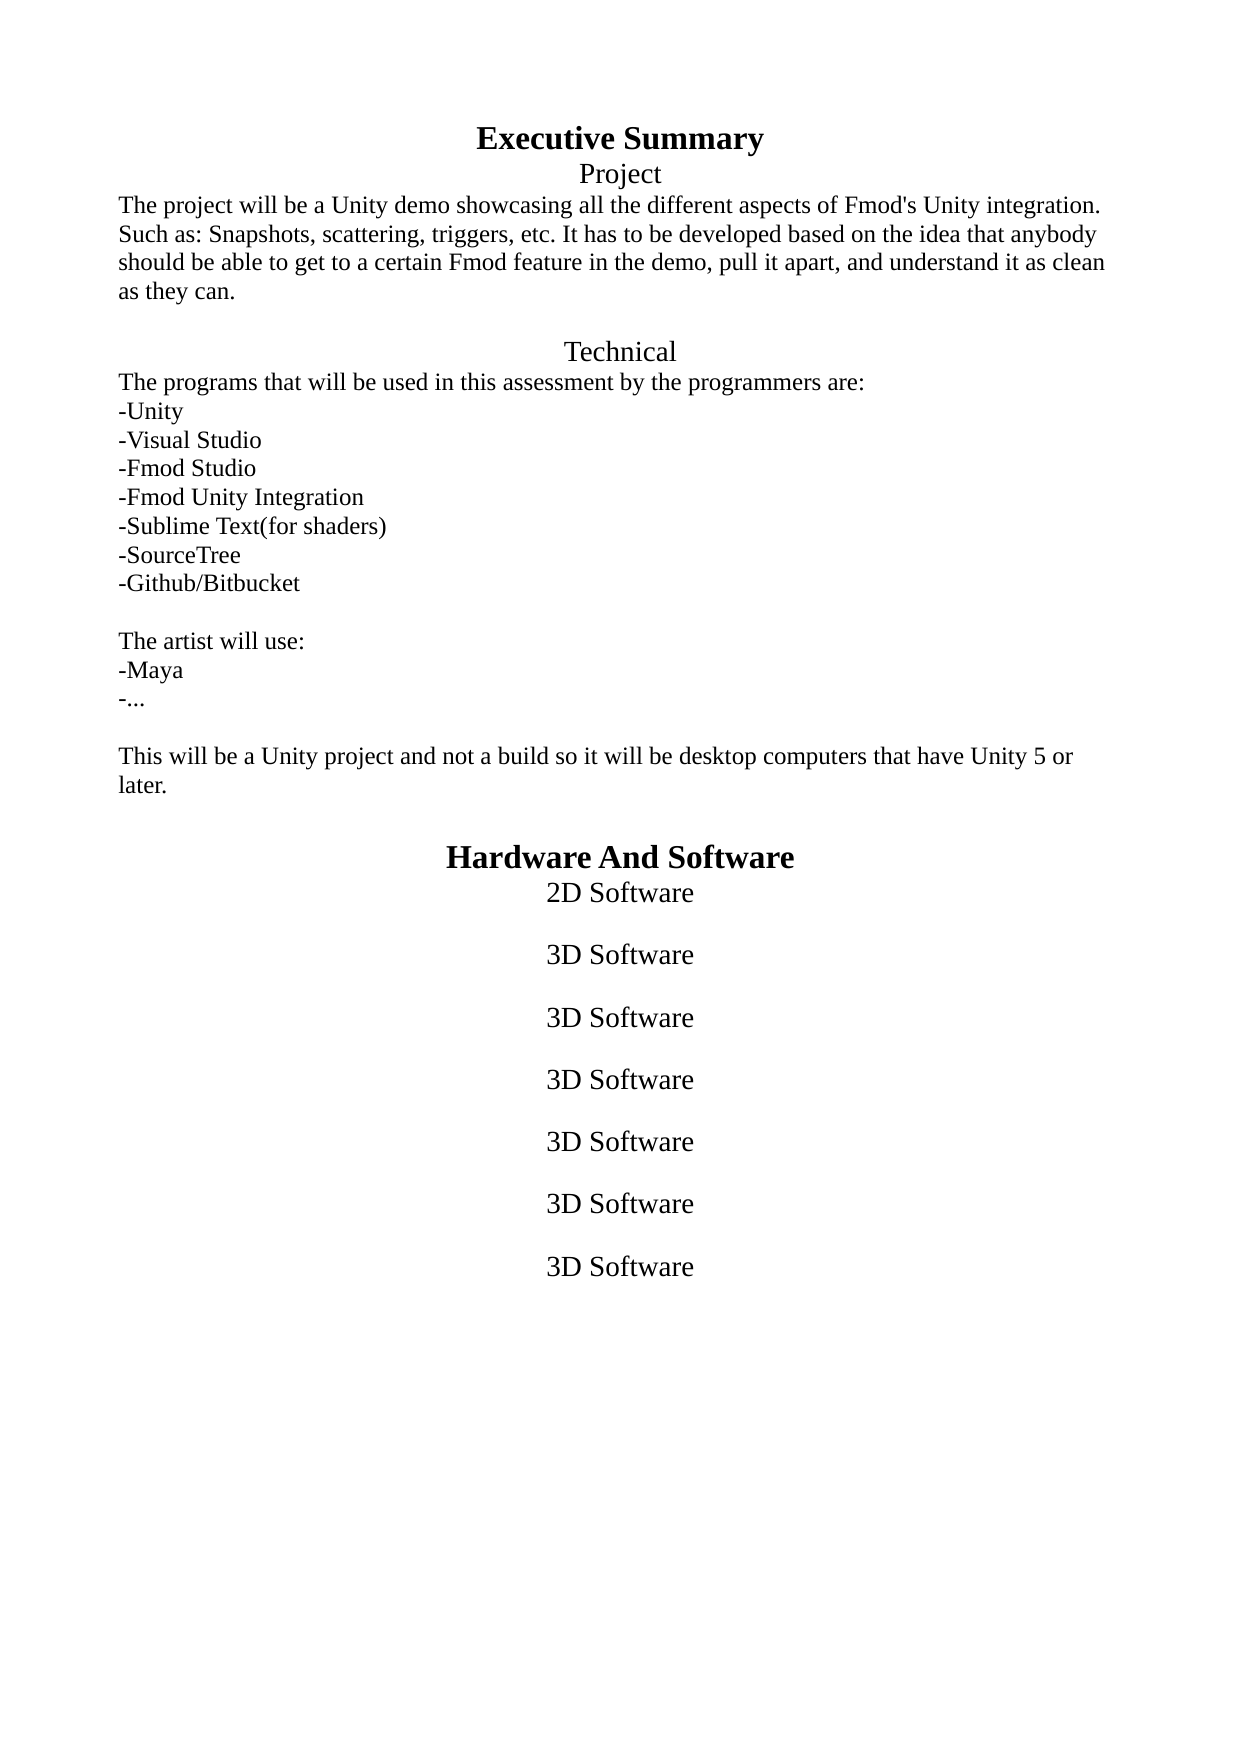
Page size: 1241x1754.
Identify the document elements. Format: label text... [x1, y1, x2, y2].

text Technical [118, 334, 1122, 367]
text -Visual Studio [118, 425, 1122, 453]
text 3D Software [118, 1062, 1122, 1096]
text 3D Software [118, 1124, 1122, 1158]
text -Unity [118, 396, 1122, 425]
text The project will be a Unity demo showcasing all the different aspects of Fmod's Unity integration. [118, 190, 1122, 219]
text -SourceTree [118, 540, 1122, 568]
text -Maya [118, 655, 1122, 683]
text The artist will use: [118, 626, 1122, 655]
text This will be a Unity project and not a build so it will be desktop computers that have Unity 5 or later. [118, 741, 1122, 798]
text -Fmod Studio [118, 453, 1122, 482]
text Hardware And Software [118, 837, 1122, 875]
text Project [118, 156, 1122, 190]
text 3D Software [118, 1249, 1122, 1282]
text -Github/Bitbucket [118, 568, 1122, 597]
text 2D Software [118, 875, 1122, 909]
text The programs that will be used in this assessment by the programmers are: [118, 367, 1122, 396]
text 3D Software [118, 1187, 1122, 1220]
text 3D Software [118, 1000, 1122, 1033]
text 3D Software [118, 937, 1122, 971]
text -... [118, 683, 1122, 712]
text Such as: Snapshots, scattering, triggers, etc. It has to be developed based on the idea that anybody should be able to get to a certain Fmod feature in the demo, pull it apart, and understand it as clean as they can. [118, 219, 1122, 305]
text Executive Summary [118, 118, 1122, 156]
text -Fmod Unity Integration [118, 482, 1122, 511]
text -Sublime Text(for shaders) [118, 511, 1122, 540]
